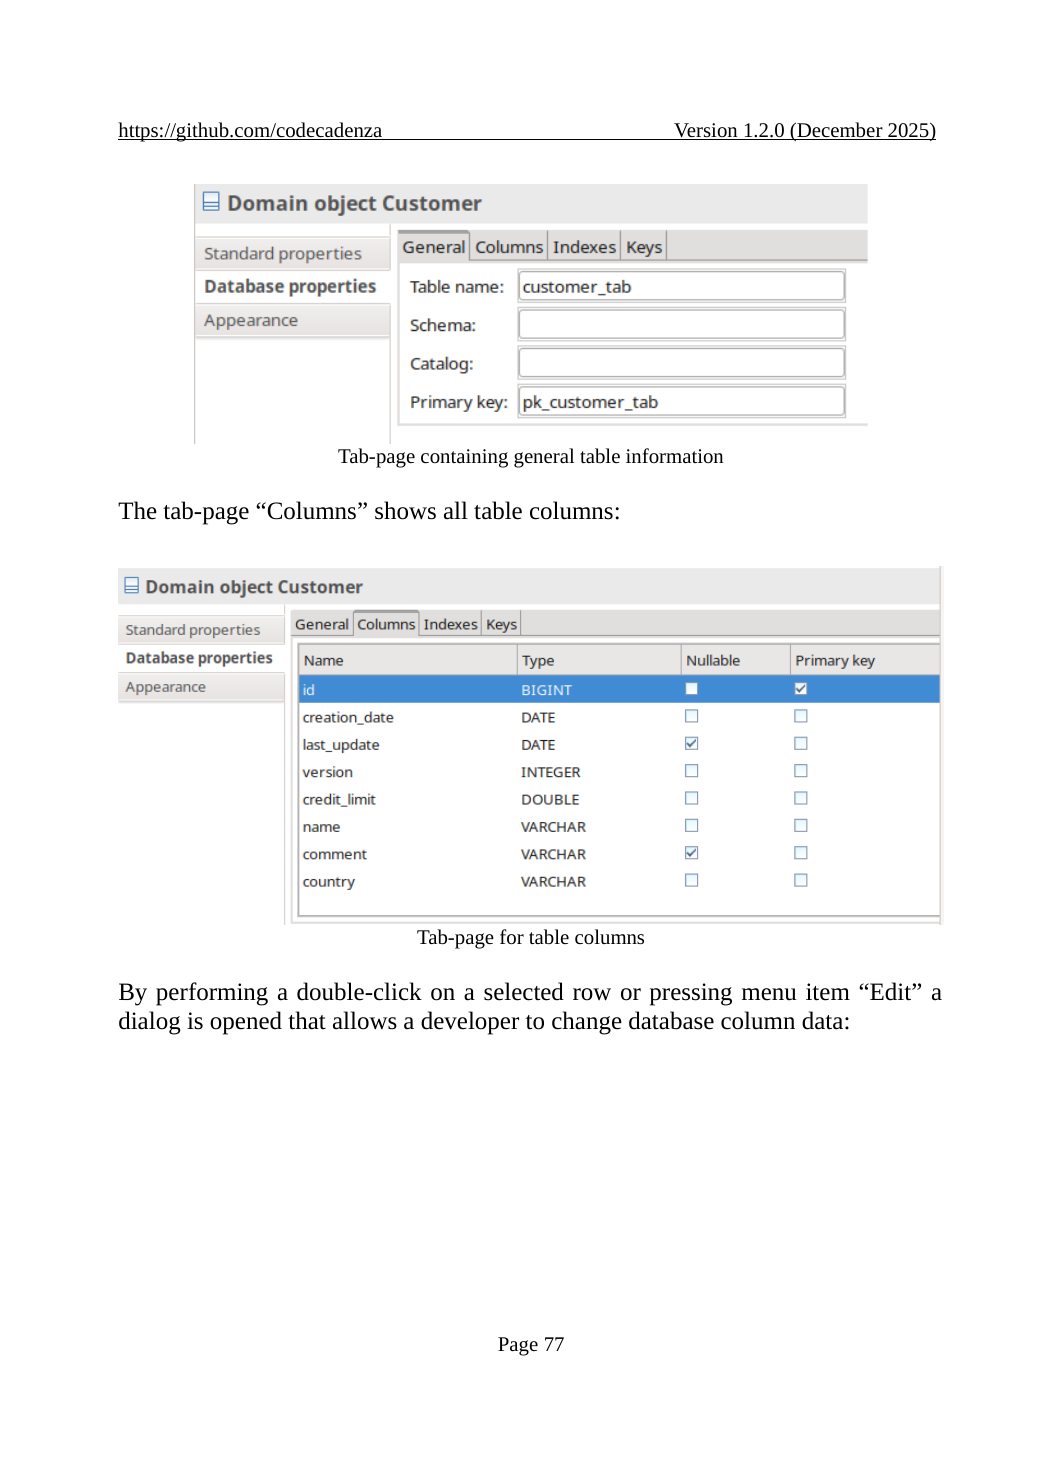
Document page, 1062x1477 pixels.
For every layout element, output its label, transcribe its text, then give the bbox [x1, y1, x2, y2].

picture [194, 184, 868, 444]
text Tab-page for table columns [118, 925, 944, 949]
text By performing a double-click on a selected row or pressing menu item “Edit” a dialog is opened that allows a developer to change database column data: [118, 977, 944, 1035]
text Tab-page containing general table information [194, 444, 868, 468]
text The tab-page “Columns” shows all table columns: [118, 496, 944, 525]
picture [118, 566, 944, 925]
